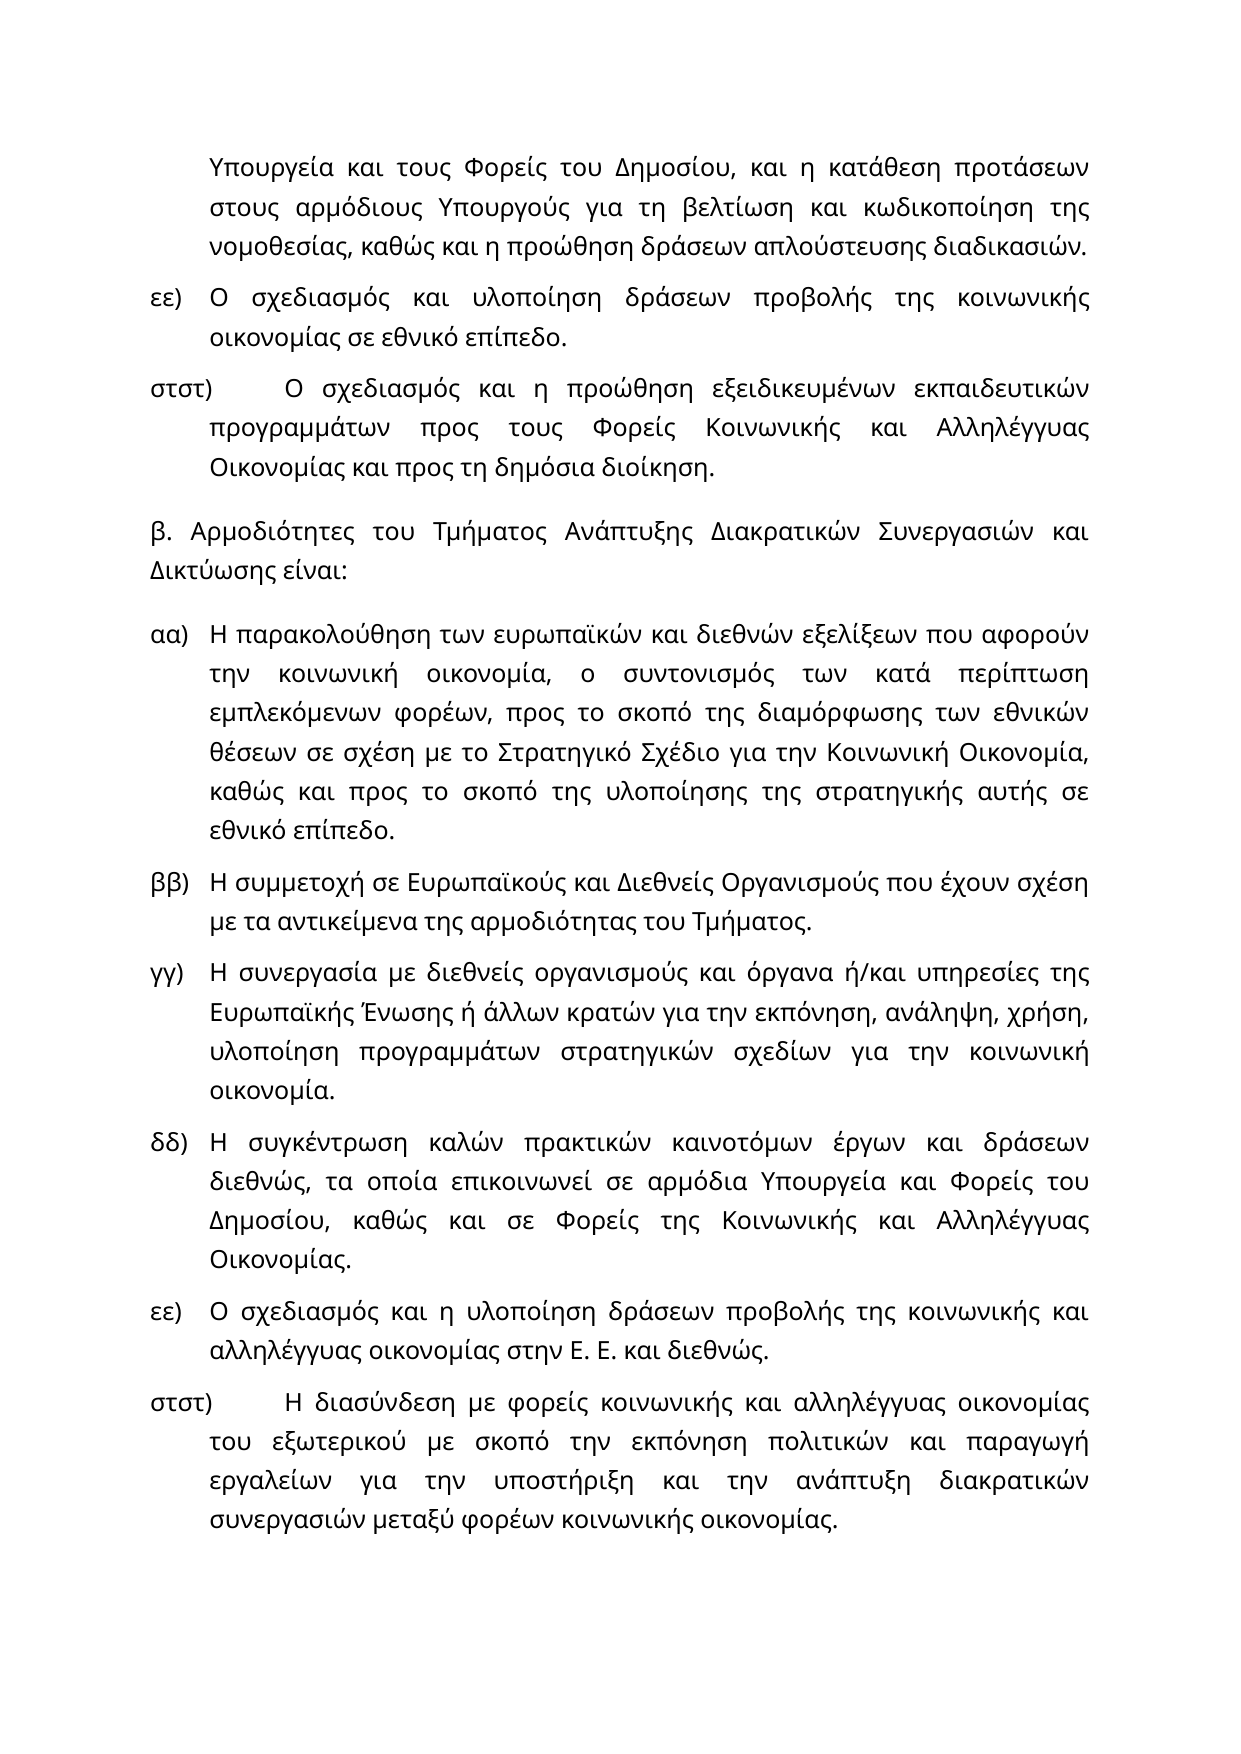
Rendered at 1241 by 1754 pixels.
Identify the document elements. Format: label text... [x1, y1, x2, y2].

list στστ) Η διασύνδεση με φορείς κοινωνικής και αλληλέγγυας οικονομίας του εξωτερικού με σκοπό την εκπόνηση πολιτικών και παραγωγή εργαλείων για την υποστήριξη και την ανάπτυξη διακρατικών συνεργασιών μεταξύ φορέων κοινωνικής οικονομίας. [150, 1384, 1090, 1536]
list αα) Η παρακολούθηση των ευρωπαϊκών και διεθνών εξελίξεων που αφορούν την κοινωνική οικονομία, ο συντονισμός των κατά περίπτωση εμπλεκόμενων φορέων, προς το σκοπό της διαμόρφωσης των εθνικών θέσεων σε σχέση με το Στρατηγικό Σχέδιο για την Κοινωνική Οικονομία, καθώς και προς το σκοπό της υλοποίησης της στρατηγικής αυτής σε εθνικό επίπεδο. [150, 617, 1090, 847]
list Υπουργεία και τους Φορείς του Δημοσίου, και η κατάθεση προτάσεων στους αρμόδιους Υπουργούς για τη βελτίωση και κωδικοποίηση της νομοθεσίας, καθώς και η προώθηση δράσεων απλούστευσης διαδικασιών. [150, 150, 1090, 262]
list δδ) Η συγκέντρωση καλών πρακτικών καινοτόμων έργων και δράσεων διεθνώς, τα οποία επικοινωνεί σε αρμόδια Υπουργεία και Φορείς του Δημοσίου, καθώς και σε Φορείς της Κοινωνικής και Αλληλέγγυας Οικονομίας. [150, 1124, 1090, 1276]
list εε) Ο σχεδιασμός και η υλοποίηση δράσεων προβολής της κοινωνικής και αλληλέγγυας οικονομίας στην Ε. Ε. και διεθνώς. [150, 1293, 1090, 1367]
list γγ) Η συνεργασία με διεθνείς οργανισμούς και όργανα ή/και υπηρεσίες της Ευρωπαϊκής Ένωσης ή άλλων κρατών για την εκπόνηση, ανάληψη, χρήση, υλοποίηση προγραμμάτων στρατηγικών σχεδίων για την κοινωνική οικονομία. [150, 955, 1090, 1107]
list εε) Ο σχεδιασμός και υλοποίηση δράσεων προβολής της κοινωνικής οικονομίας σε εθνικό επίπεδο. [150, 280, 1090, 353]
list ββ) Η συμμετοχή σε Ευρωπαϊκούς και Διεθνείς Οργανισμούς που έχουν σχέση με τα αντικείμενα της αρμοδιότητας του Τμήματος. [150, 864, 1090, 937]
text β. Αρμοδιότητες του Τμήματος Ανάπτυξης Διακρατικών Συνεργασιών και Δικτύωσης είναι: [150, 513, 1090, 587]
list στστ) Ο σχεδιασμός και η προώθηση εξειδικευμένων εκπαιδευτικών προγραμμάτων προς τους Φορείς Κοινωνικής και Αλληλέγγυας Οικονομίας και προς τη δημόσια διοίκηση. [150, 371, 1090, 483]
